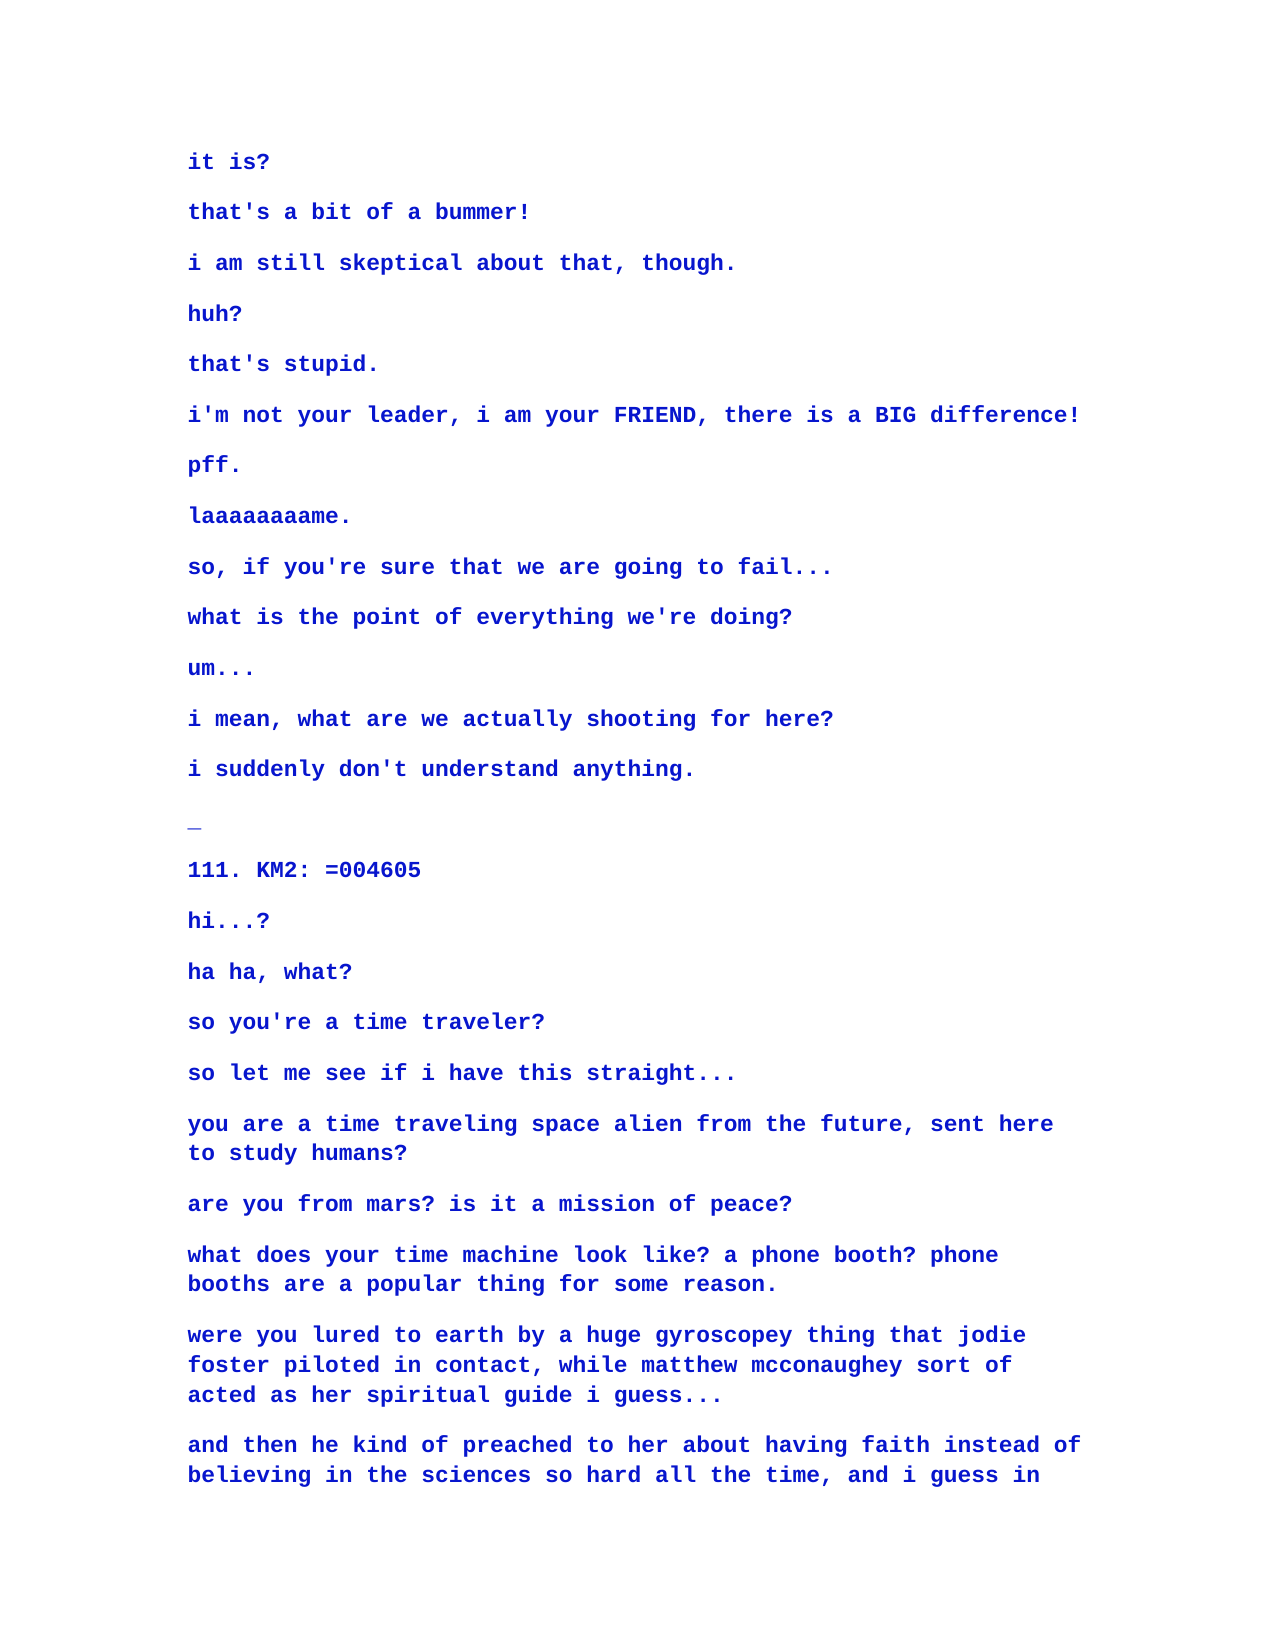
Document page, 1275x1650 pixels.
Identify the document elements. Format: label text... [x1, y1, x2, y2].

text ha ha, what? [187, 960, 1087, 986]
text _ [187, 808, 1087, 834]
text laaaaaaaame. [187, 504, 1087, 530]
text so, if you're sure that we are going to fail... [187, 555, 1087, 581]
text and then he kind of preached to her about having faith instead of believing in the sciences so hard all the time, and i guess in [187, 1433, 1087, 1489]
text huh? [187, 302, 1087, 328]
text were you lured to earth by a huge gyroscopey thing that jodie foster piloted in contact, while matthew mcconaughey sort of acted as her spiritual guide i guess... [187, 1323, 1087, 1409]
text pff. [187, 454, 1087, 480]
text i suddenly don't understand anything. [187, 757, 1087, 783]
text that's a bit of a bummer! [187, 201, 1087, 227]
text 111. KM2: =004605 [187, 859, 1087, 885]
text what is the point of everything we're doing? [187, 606, 1087, 632]
text i'm not your leader, i am your FRIEND, there is a BIG difference! [187, 403, 1087, 429]
text so let me see if i have this straight... [187, 1061, 1087, 1087]
text are you from mars? is it a mission of peace? [187, 1192, 1087, 1218]
text what does your time machine look like? a phone booth? phone booths are a popular thing for some reason. [187, 1243, 1087, 1299]
text hi...? [187, 909, 1087, 935]
text you are a time traveling space alien from the future, sent here to study humans? [187, 1112, 1087, 1168]
text um... [187, 656, 1087, 682]
text i mean, what are we actually shooting for here? [187, 707, 1087, 733]
text so you're a time traveler? [187, 1011, 1087, 1037]
text it is? [187, 150, 1087, 176]
text i am still skeptical about that, though. [187, 251, 1087, 277]
text that's stupid. [187, 352, 1087, 378]
